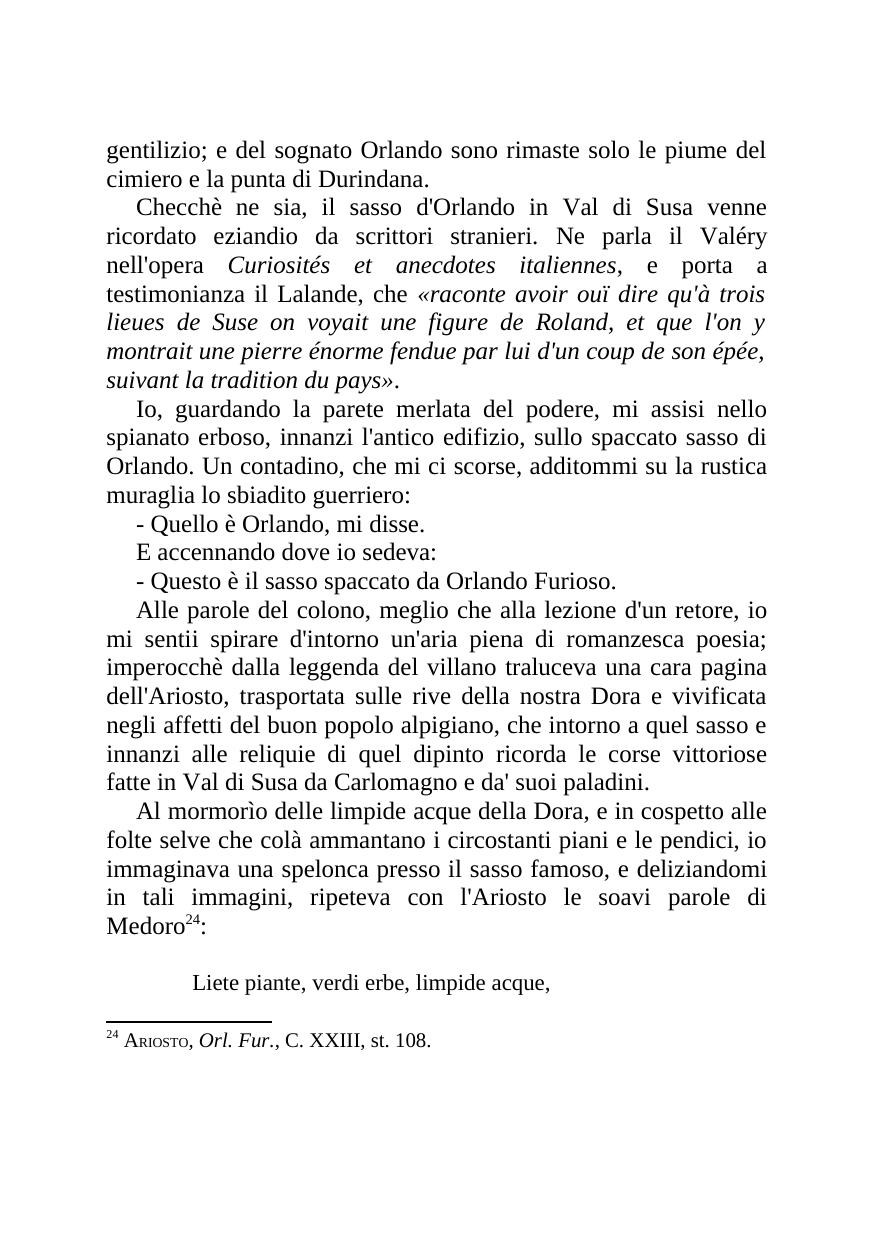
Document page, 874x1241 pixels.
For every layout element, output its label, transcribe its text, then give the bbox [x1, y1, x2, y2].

text Ariosto, Orl. Fur., C. XXIII, st. 108. [106, 1028, 768, 1052]
text Liete piante, verdi erbe, limpide acque, [162, 969, 768, 995]
text gentilizio; e del sognato Orlando sono rimaste solo le piume del cimiero e la punta di Durindana. [106, 135, 768, 192]
text E accennando dove io sedeva: [106, 537, 768, 566]
text Alle parole del colono, meglio che alla lezione d'un retore, io mi sentii spirare d'intorno un'aria piena di romanzesca poesia; imperocchè dalla leggenda del villano traluceva una cara pagina dell'Ariosto, trasportata sulle rive della nostra Dora e vivificata negli affetti del buon popolo alpigiano, che intorno a quel sasso e innanzi alle reliquie di quel dipinto ricorda le corse vittoriose fatte in Val di Susa da Carlomagno e da' suoi paladini. [106, 595, 768, 796]
text - Questo è il sasso spaccato da Orlando Furioso. [106, 566, 768, 595]
text Checchè ne sia, il sasso d'Orlando in Val di Susa venne ricordato eziandio da scrittori stranieri. Ne parla il Valéry nell'opera Curiosités et anecdotes italiennes, e porta a testimonianza il Lalande, che «raconte avoir ouï dire qu'à trois lieues de Suse on voyait une figure de Roland, et que l'on y montrait une pierre énorme fendue par lui d'un coup de son épée, suivant la tradition du pays». [106, 192, 768, 394]
text - Quello è Orlando, mi disse. [106, 509, 768, 537]
text Al mormorìo delle limpide acque della Dora, e in cospetto alle folte selve che colà ammantano i circostanti piani e le pendici, io immaginava una spelonca presso il sasso famoso, e deliziandomi in tali immagini, ripeteva con l'Ariosto le soavi parole di Medoro: [106, 796, 768, 940]
text Io, guardando la parete merlata del podere, mi assisi nello spianato erboso, innanzi l'antico edifizio, sullo spaccato sasso di Orlando. Un contadino, che mi ci scorse, additommi su la rustica muraglia lo sbiadito guerriero: [106, 394, 768, 509]
